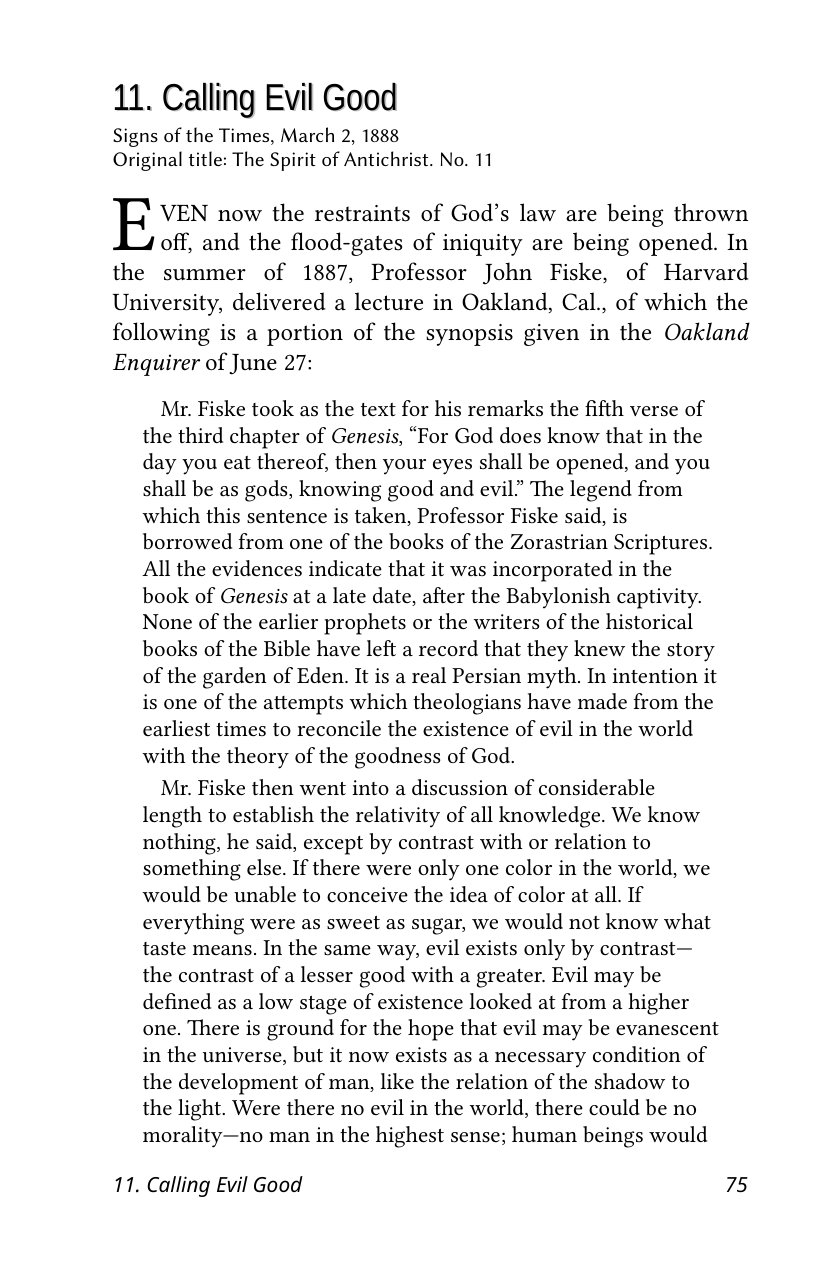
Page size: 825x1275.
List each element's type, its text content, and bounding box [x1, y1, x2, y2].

text Signs of the Times, March 2, 1888 [112, 124, 750, 148]
text Mr. Fiske took as the text for his remarks the fifth verse of the third chapter of Genesis, “For God does know that in the day you eat thereof, then your eyes shall be opened, and you shall be as gods, knowing good and evil.” The legend from which this sentence is taken, Professor Fiske said, is borrowed from one of the books of the Zorastrian Scriptures. All the evidences indicate that it was incorporated in the book of Genesis at a late date, after the Babylonish captivity. None of the earlier prophets or the writers of the historical books of the Bible have left a record that they knew the story of the garden of Eden. It is a real Persian myth. In intention it is one of the attempts which theologians have made from the earliest times to reconcile the existence of evil in the world with the theory of the goodness of God. [142, 396, 720, 769]
text EVEN now the restraints of God’s law are being thrown off, and the flood-gates of iniquity are being opened. In the summer of 1887, Professor John Fiske, of Harvard University, delivered a lecture in Oakland, Cal., of which the following is a portion of the synopsis given in the Oakland Enquirer of June 27: [112, 198, 750, 377]
title Calling Evil Good [112, 75, 750, 118]
text Mr. Fiske then went into a discussion of considerable length to establish the relativity of all knowledge. We know nothing, he said, except by contrast with or relation to something else. If there were only one color in the world, we would be unable to conceive the idea of color at all. If everything were as sweet as sugar, we would not know what taste means. In the same way, evil exists only by contrast—the contrast of a lesser good with a greater. Evil may be defined as a low stage of existence looked at from a higher one. There is ground for the hope that evil may be evanescent in the universe, but it now exists as a necessary condition of the development of man, like the relation of the shadow to the light. Were there no evil in the world, there could be no morality—no man in the highest sense; human beings would [142, 775, 720, 1148]
text Original title: The Spirit of Antichrist. No. 11 [112, 148, 750, 172]
